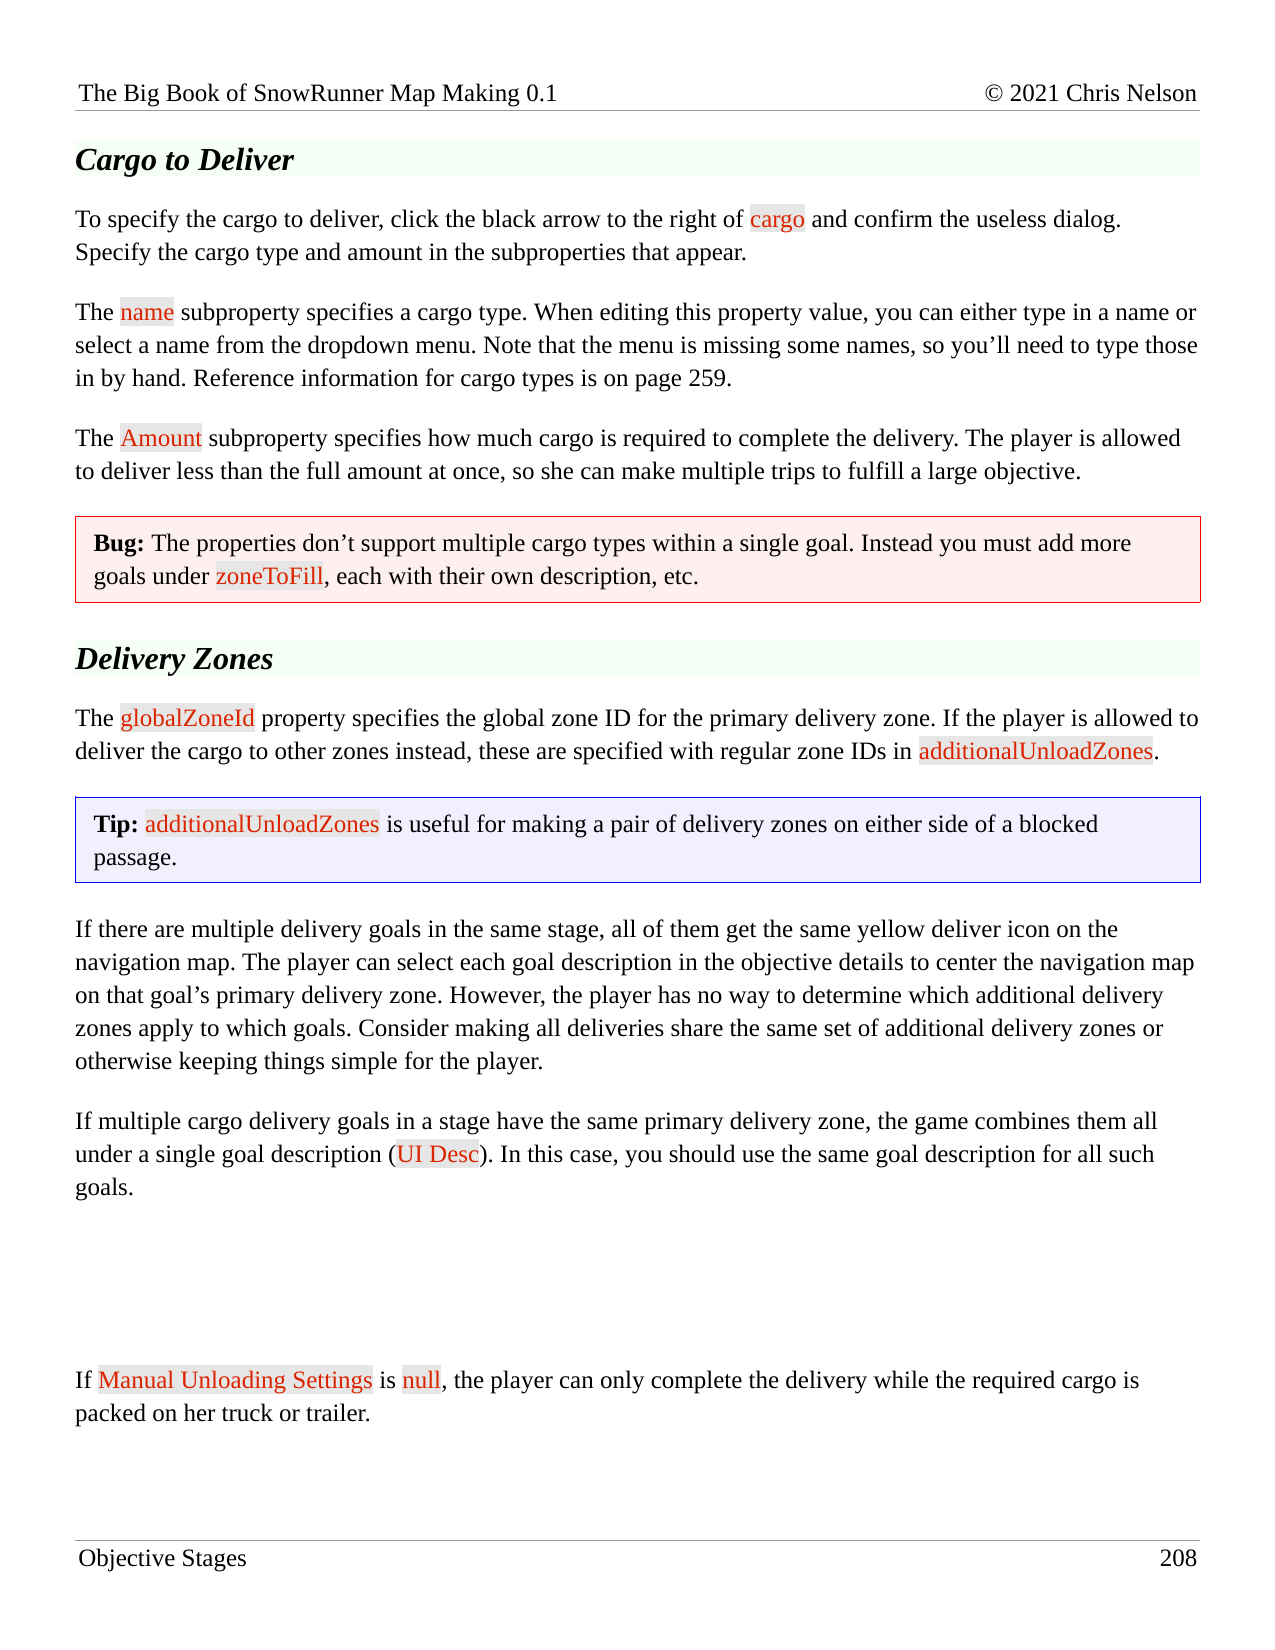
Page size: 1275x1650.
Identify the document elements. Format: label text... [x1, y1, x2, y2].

text The Amount subproperty specifies how much cargo is required to complete the delivery. The player is allowed to deliver less than the full amount at once, so she can make multiple trips to fulfill a large objective. [75, 423, 1200, 484]
list additionalUnloadZones is useful for making a pair of delivery zones on either side of a blocked passage. [76, 798, 1200, 882]
list The properties don’t support multiple cargo types within a single goal. Instead you must add more goals under zoneToFill, each with their own description, etc. [76, 517, 1200, 602]
text If there are multiple delivery goals in the same stage, all of them get the same yellow deliver icon on the navigation map. The player can select each goal description in the objective details to center the navigation map on that goal’s primary delivery zone. However, the player has no way to determine which additional delivery zones apply to which goals. Consider making all deliveries share the same set of additional delivery zones or otherwise keeping things simple for the player. [75, 914, 1200, 1075]
text The name subproperty specifies a cargo type. When editing this property value, you can either type in a name or select a name from the dropdown menu. Note that the menu is missing some names, so you’ll need to type those in by hand. Reference information for cargo types is on page 259. [75, 297, 1200, 392]
text If Manual Unloading Settings is null, the player can only complete the delivery while the required cargo is packed on her truck or trailer. [75, 1365, 1200, 1427]
subtitle Cargo to Deliver [75, 140, 1200, 177]
text If multiple cargo delivery goals in a stage have the same primary delivery zone, the game combines them all under a single goal description (UI Desc). In this case, you should use the same goal description for all such goals. [75, 1106, 1200, 1201]
text The globalZoneId property specifies the global zone ID for the primary delivery zone. If the player is allowed to deliver the cargo to other zones instead, these are specified with regular zone IDs in additionalUnloadZones. [75, 703, 1200, 765]
text To specify the cargo to deliver, click the black arrow to the right of cargo and confirm the useless dialog. Specify the cargo type and amount in the subproperties that appear. [75, 204, 1200, 266]
subtitle Delivery Zones [75, 639, 1200, 676]
